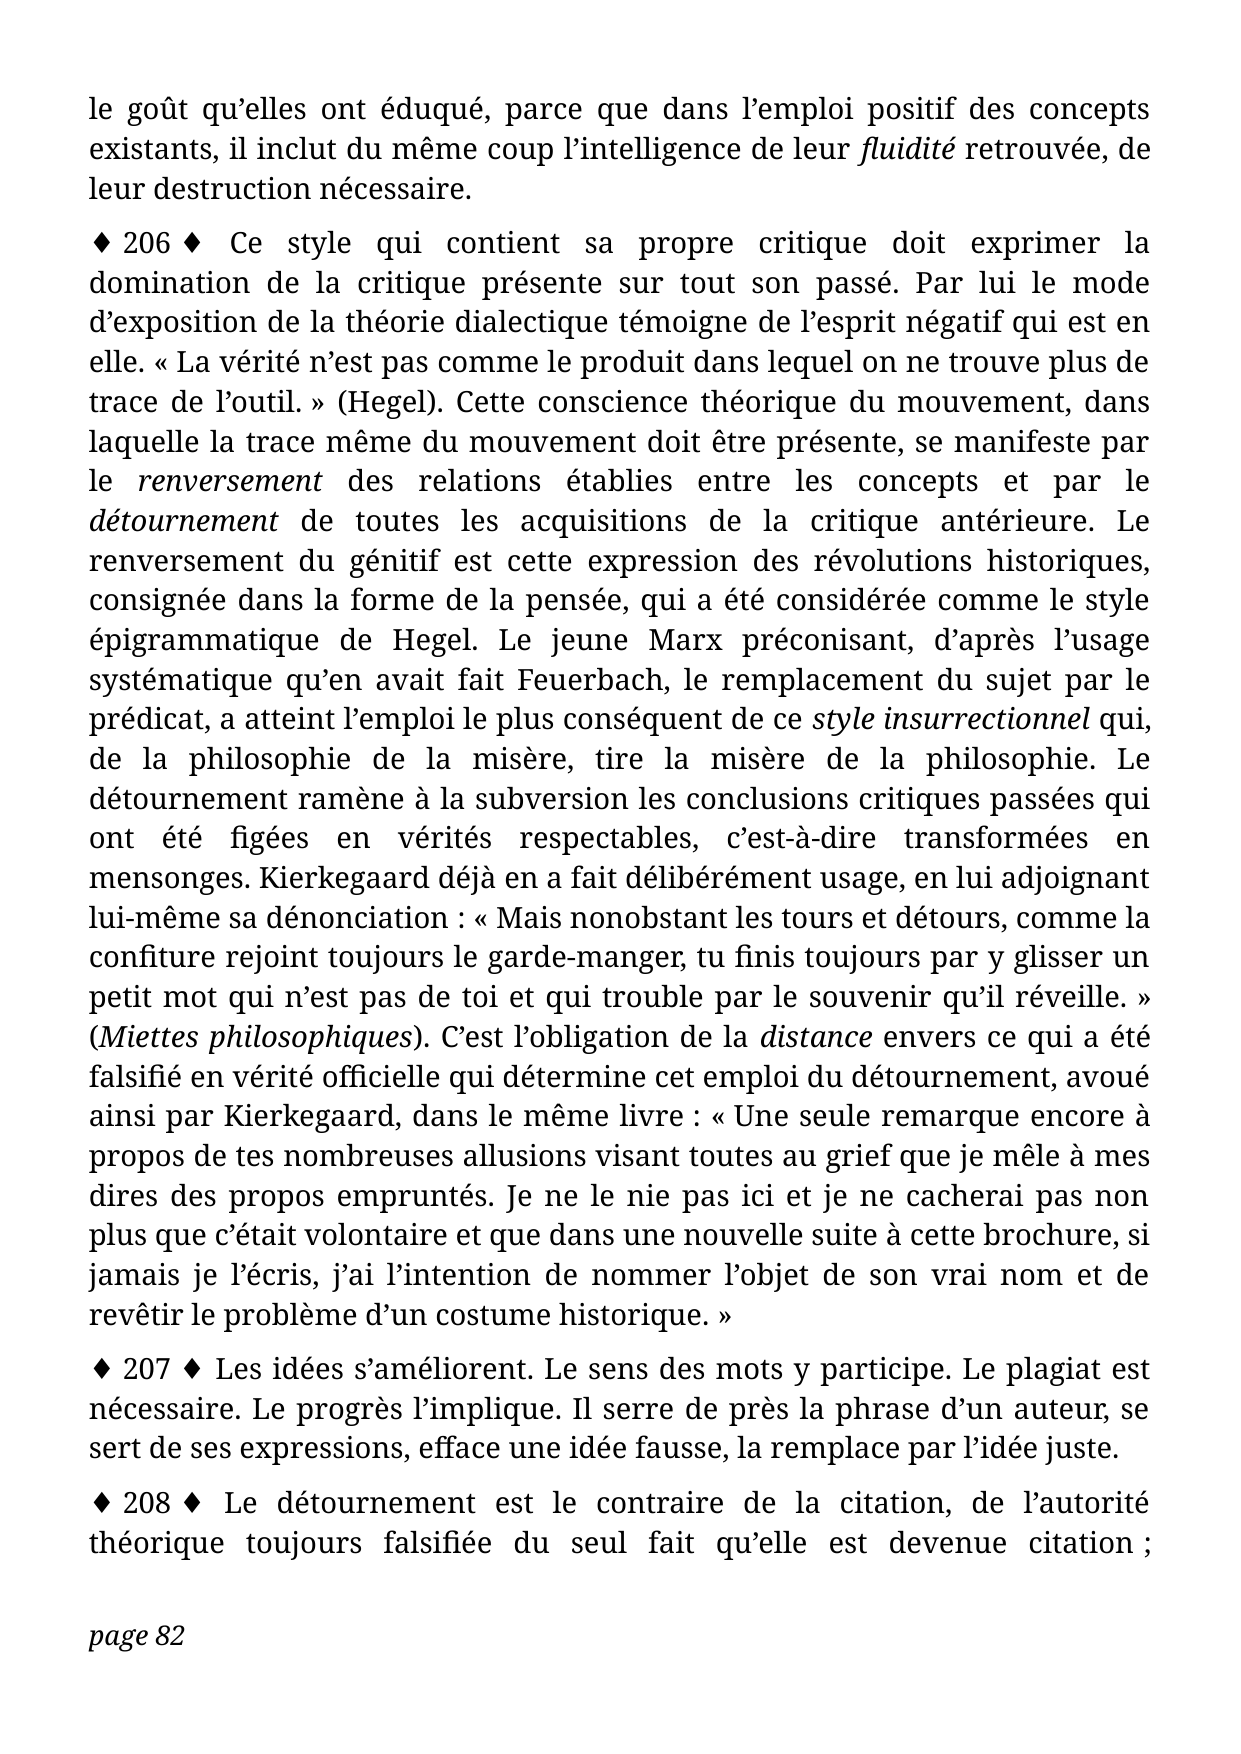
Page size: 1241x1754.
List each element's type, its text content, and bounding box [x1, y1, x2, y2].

text ♦ 207 ♦ Les idées s’améliorent. Le sens des mots y participe. Le plagiat est nécessaire. Le progrès l’implique. Il serre de près la phrase d’un auteur, se sert de ses expressions, efface une idée fausse, la remplace par l’idée juste. [88, 1348, 1152, 1467]
text ♦ 206 ♦ Ce style qui contient sa propre critique doit exprimer la domination de la critique présente sur tout son passé. Par lui le mode d’exposition de la théorie dialectique témoigne de l’esprit négatif qui est en elle. « La vérité n’est pas comme le produit dans lequel on ne trouve plus de trace de l’outil. » (Hegel). Cette conscience théorique du mouvement, dans laquelle la trace même du mouvement doit être présente, se manifeste par le renversement des relations établies entre les concepts et par le détournement de toutes les acquisitions de la critique antérieure. Le renversement du génitif est cette expression des révolutions historiques, consignée dans la forme de la pensée, qui a été considérée comme le style épigrammatique de Hegel. Le jeune Marx préconisant, d’après l’usage systématique qu’en avait fait Feuerbach, le remplacement du sujet par le prédicat, a atteint l’emploi le plus conséquent de ce style insurrectionnel qui, de la philosophie de la misère, tire la misère de la philosophie. Le détournement ramène à la subversion les conclusions critiques passées qui ont été figées en vérités respectables, c’est-à-dire transformées en mensonges. Kierkegaard déjà en a fait délibérément usage, en lui adjoignant lui-même sa dénonciation : « Mais nonobstant les tours et détours, comme la confiture rejoint toujours le garde-manger, tu finis toujours par y glisser un petit mot qui n’est pas de toi et qui trouble par le souvenir qu’il réveille. » (Miettes philosophiques). C’est l’obligation de la distance envers ce qui a été falsifié en vérité officielle qui détermine cet emploi du détournement, avoué ainsi par Kierkegaard, dans le même livre : « Une seule remarque encore à propos de tes nombreuses allusions visant toutes au grief que je mêle à mes dires des propos empruntés. Je ne le nie pas ici et je ne cacherai pas non plus que c’était volontaire et que dans une nouvelle suite à cette brochure, si jamais je l’écris, j’ai l’intention de nommer l’objet de son vrai nom et de revêtir le problème d’un costume historique. » [88, 222, 1152, 1334]
text le goût qu’elles ont éduqué, parce que dans l’emploi positif des concepts existants, il inclut du même coup l’intelligence de leur fluidité retrouvée, de leur destruction nécessaire. [88, 88, 1152, 208]
text ♦ 208 ♦ Le détournement est le contraire de la citation, de l’autorité théorique toujours falsifiée du seul fait qu’elle est devenue citation ; [88, 1482, 1152, 1562]
